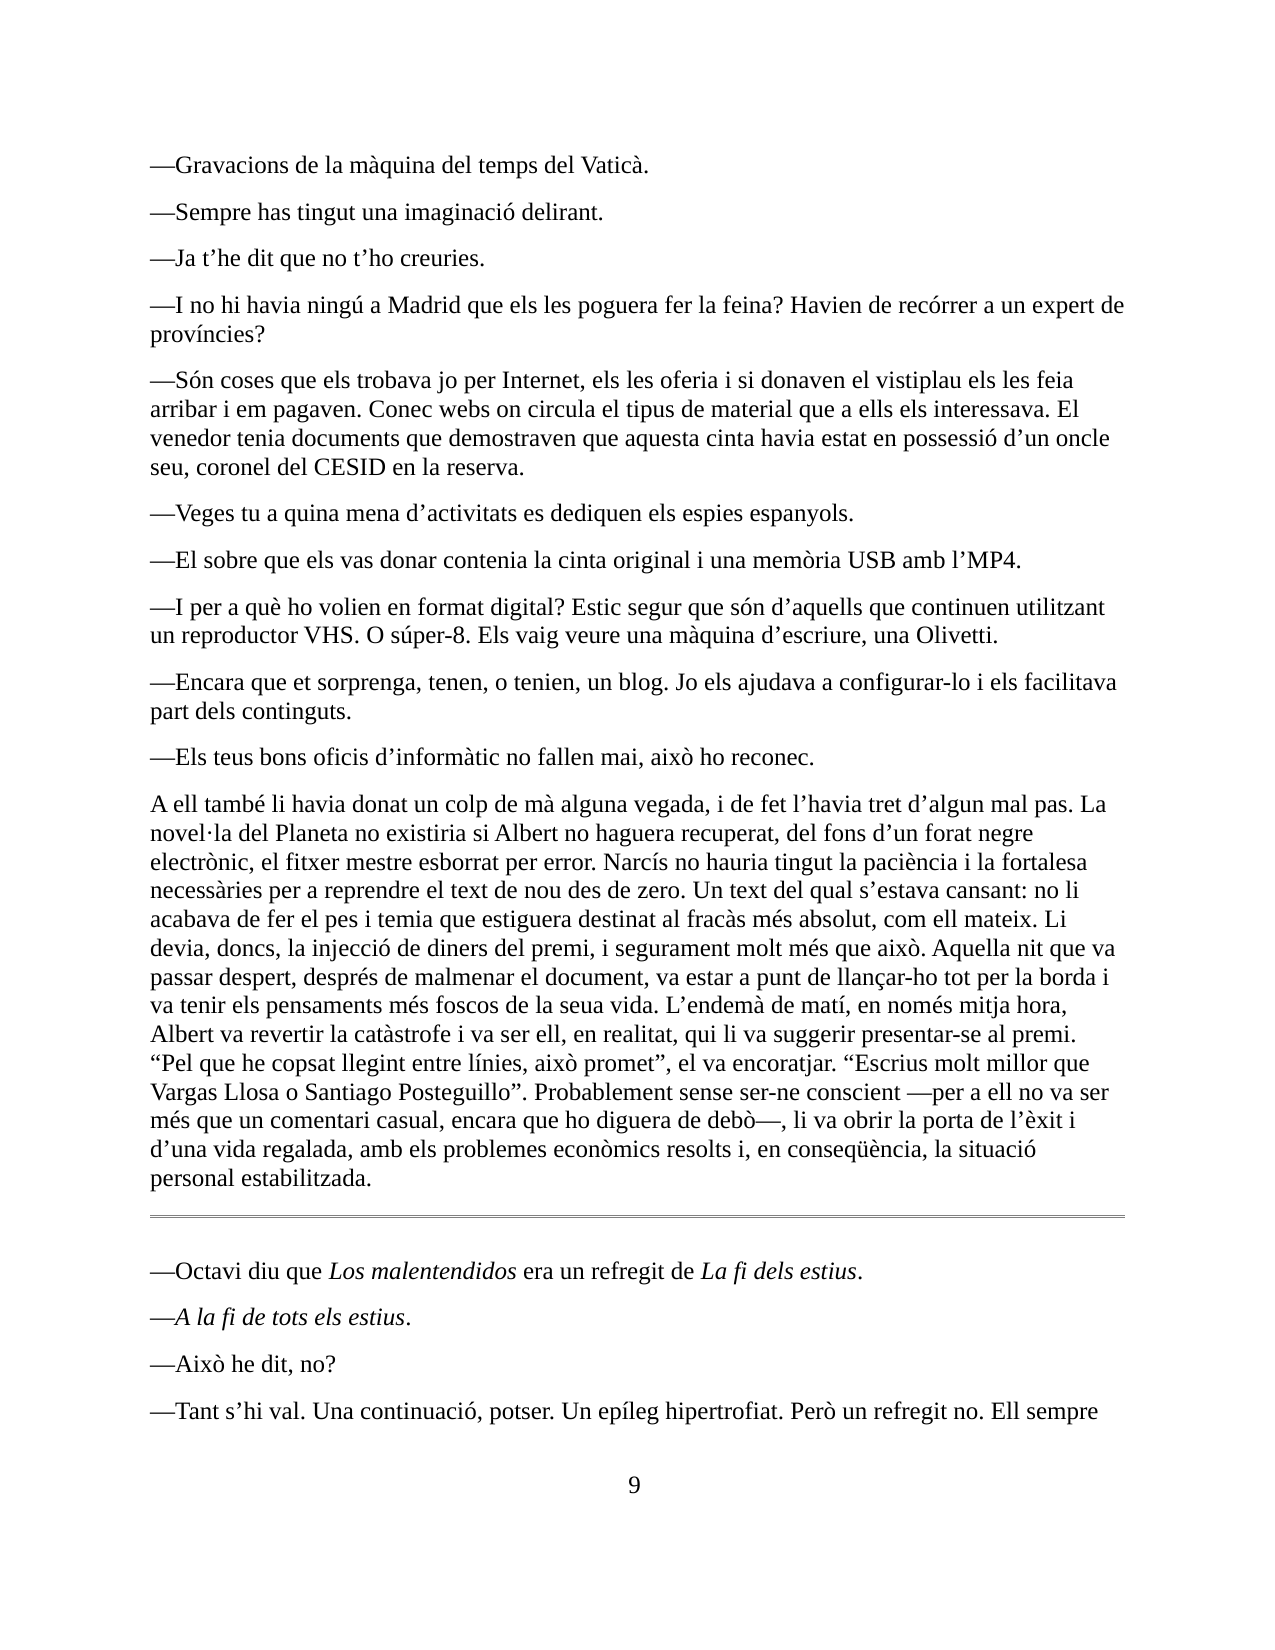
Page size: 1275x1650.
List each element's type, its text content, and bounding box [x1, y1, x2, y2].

text —Sempre has tingut una imaginació delirant. [150, 197, 1125, 225]
text —I per a què ho volien en format digital? Estic segur que són d’aquells que continuen utilitzant un reproductor VHS. O súper-8. Els vaig veure una màquina d’escriure, una Olivetti. [150, 592, 1125, 649]
text —Els teus bons oficis d’informàtic no fallen mai, això ho reconec. [150, 742, 1125, 771]
text —Tant s’hi val. Una continuació, potser. Un epíleg hipertrofiat. Però un refregit no. Ell sempre [150, 1396, 1125, 1424]
text —A la fi de tots els estius. [150, 1302, 1125, 1331]
text —Ja t’he dit que no t’ho creuries. [150, 243, 1125, 272]
text —Veges tu a quina mena d’activitats es dediquen els espies espanyols. [150, 498, 1125, 527]
text —Gravacions de la màquina del temps del Vaticà. [150, 150, 1125, 179]
text A ell també li havia donat un colp de mà alguna vegada, i de fet l’havia tret d’algun mal pas. La novel·la del Planeta no existiria si Albert no haguera recuperat, del fons d’un forat negre electrònic, el fitxer mestre esborrat per error. Narcís no hauria tingut la paciència i la fortalesa necessàries per a reprendre el text de nou des de zero. Un text del qual s’estava cansant: no li acabava de fer el pes i temia que estiguera destinat al fracàs més absolut, com ell mateix. Li devia, doncs, la injecció de diners del premi, i segurament molt més que això. Aquella nit que va passar despert, després de malmenar el document, va estar a punt de llançar-ho tot per la borda i va tenir els pensaments més foscos de la seua vida. L’endemà de matí, en només mitja hora, Albert va revertir la catàstrofe i va ser ell, en realitat, qui li va suggerir presentar-se al premi. “Pel que he copsat llegint entre línies, això promet”, el va encoratjar. “Escrius molt millor que Vargas Llosa o Santiago Posteguillo”. Probablement sense ser-ne conscient —per a ell no va ser més que un comentari casual, encara que ho diguera de debò—, li va obrir la porta de l’èxit i d’una vida regalada, amb els problemes econòmics resolts i, en conseqüència, la situació personal estabilitzada. [150, 789, 1125, 1192]
text —Octavi diu que Los malentendidos era un refregit de La fi dels estius. [150, 1256, 1125, 1284]
text —El sobre que els vas donar contenia la cinta original i una memòria USB amb l’MP4. [150, 545, 1125, 574]
text —Són coses que els trobava jo per Internet, els les oferia i si donaven el vistiplau els les feia arribar i em pagaven. Conec webs on circula el tipus de material que a ells els interessava. El venedor tenia documents que demostraven que aquesta cinta havia estat en possessió d’un oncle seu, coronel del CESID en la reserva. [150, 365, 1125, 480]
text —I no hi havia ningú a Madrid que els les poguera fer la feina? Havien de recórrer a un expert de províncies? [150, 290, 1125, 347]
text —Això he dit, no? [150, 1349, 1125, 1378]
text —Encara que et sorprenga, tenen, o tenien, un blog. Jo els ajudava a configurar-lo i els facilitava part dels continguts. [150, 667, 1125, 724]
